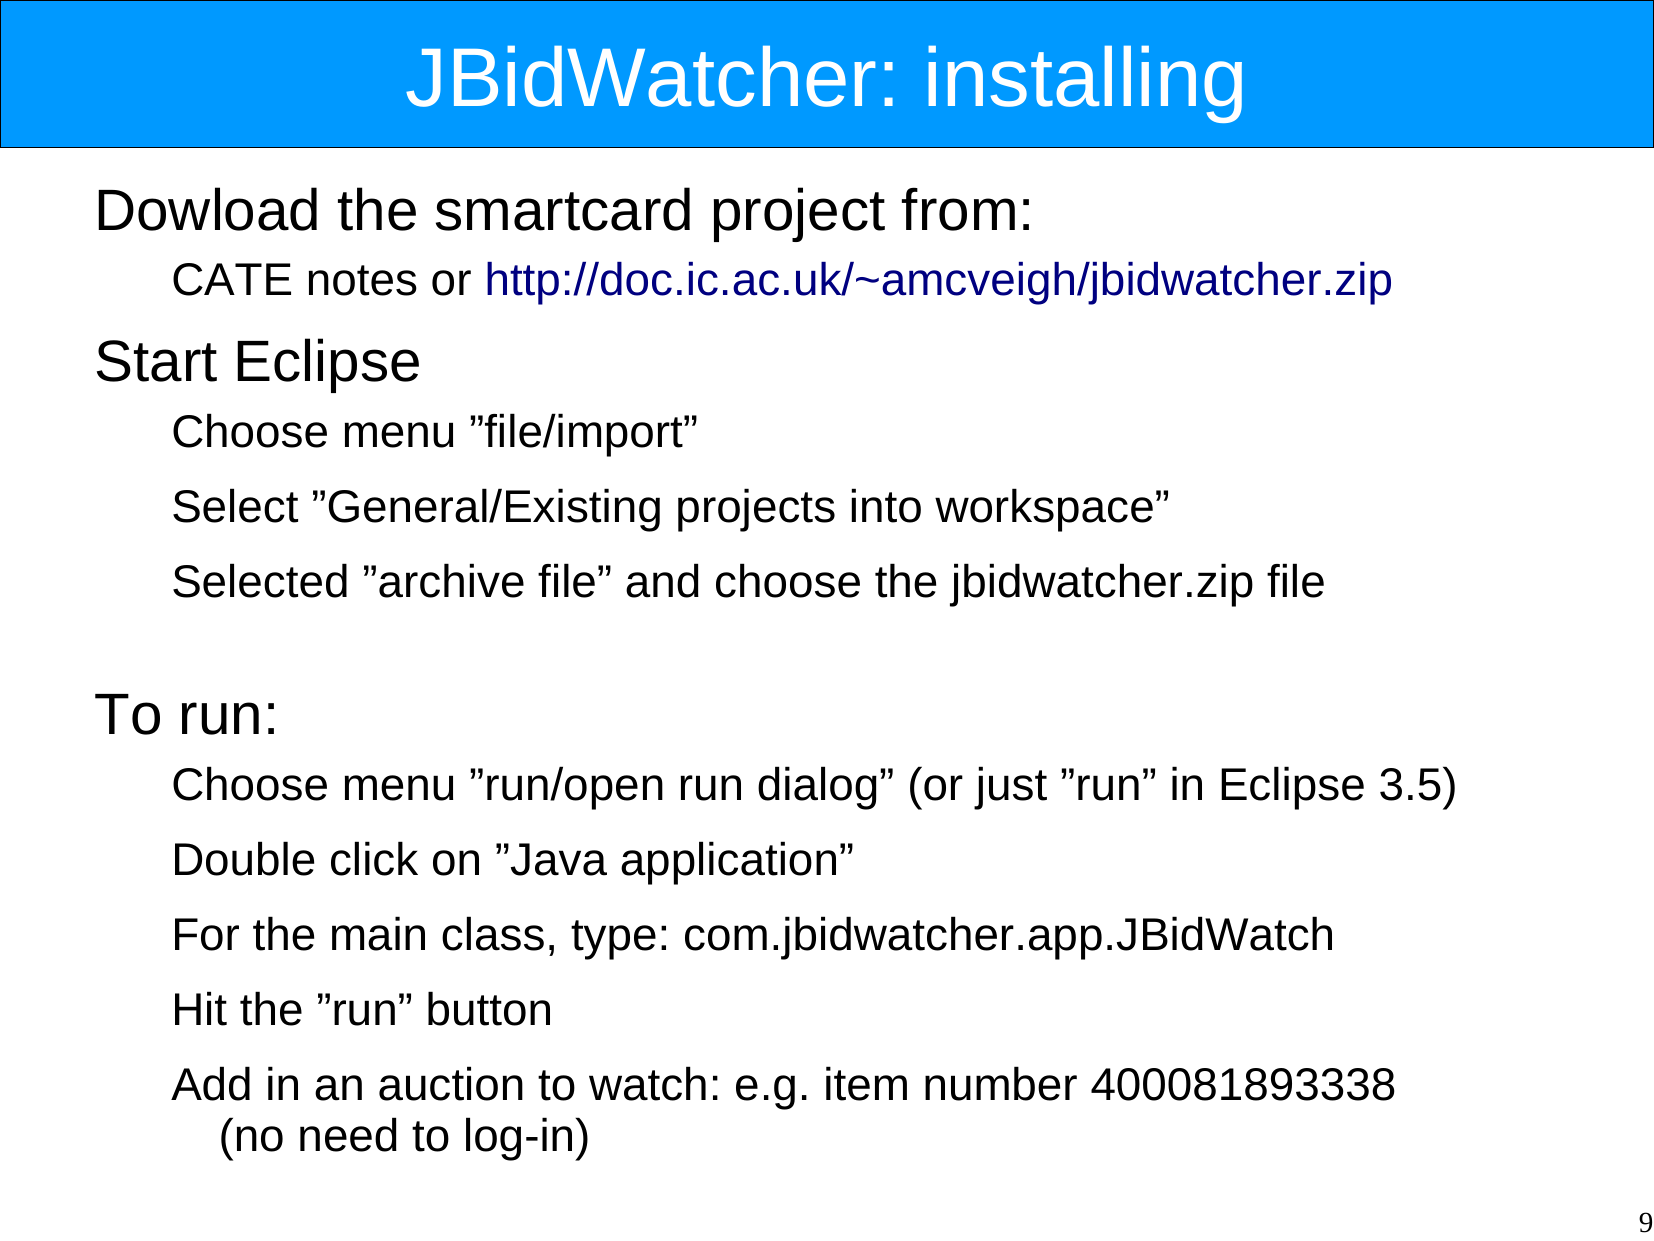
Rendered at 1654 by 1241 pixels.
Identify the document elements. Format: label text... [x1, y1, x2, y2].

title JBidWatcher: installing [82, 13, 1571, 142]
list Dowload the smartcard project from: CATE notes or http://doc.ic.ac.uk/~amcveigh/jbidwatcher.zip Start Eclipse Choose menu ”file/import” Select ”General/Existing projects into workspace” Selected ”archive file” and choose the jbidwatcher.zip file To run: Choose menu ”run/open run dialog” (or just ”run” in Eclipse 3.5) Double click on ”Java application” For the main class, type: com.jbidwatcher.app.JBidWatch Hit the ”run” button Add in an auction to watch: e.g. item number 400081893338 (no need to log-in) [76, 177, 1625, 1196]
